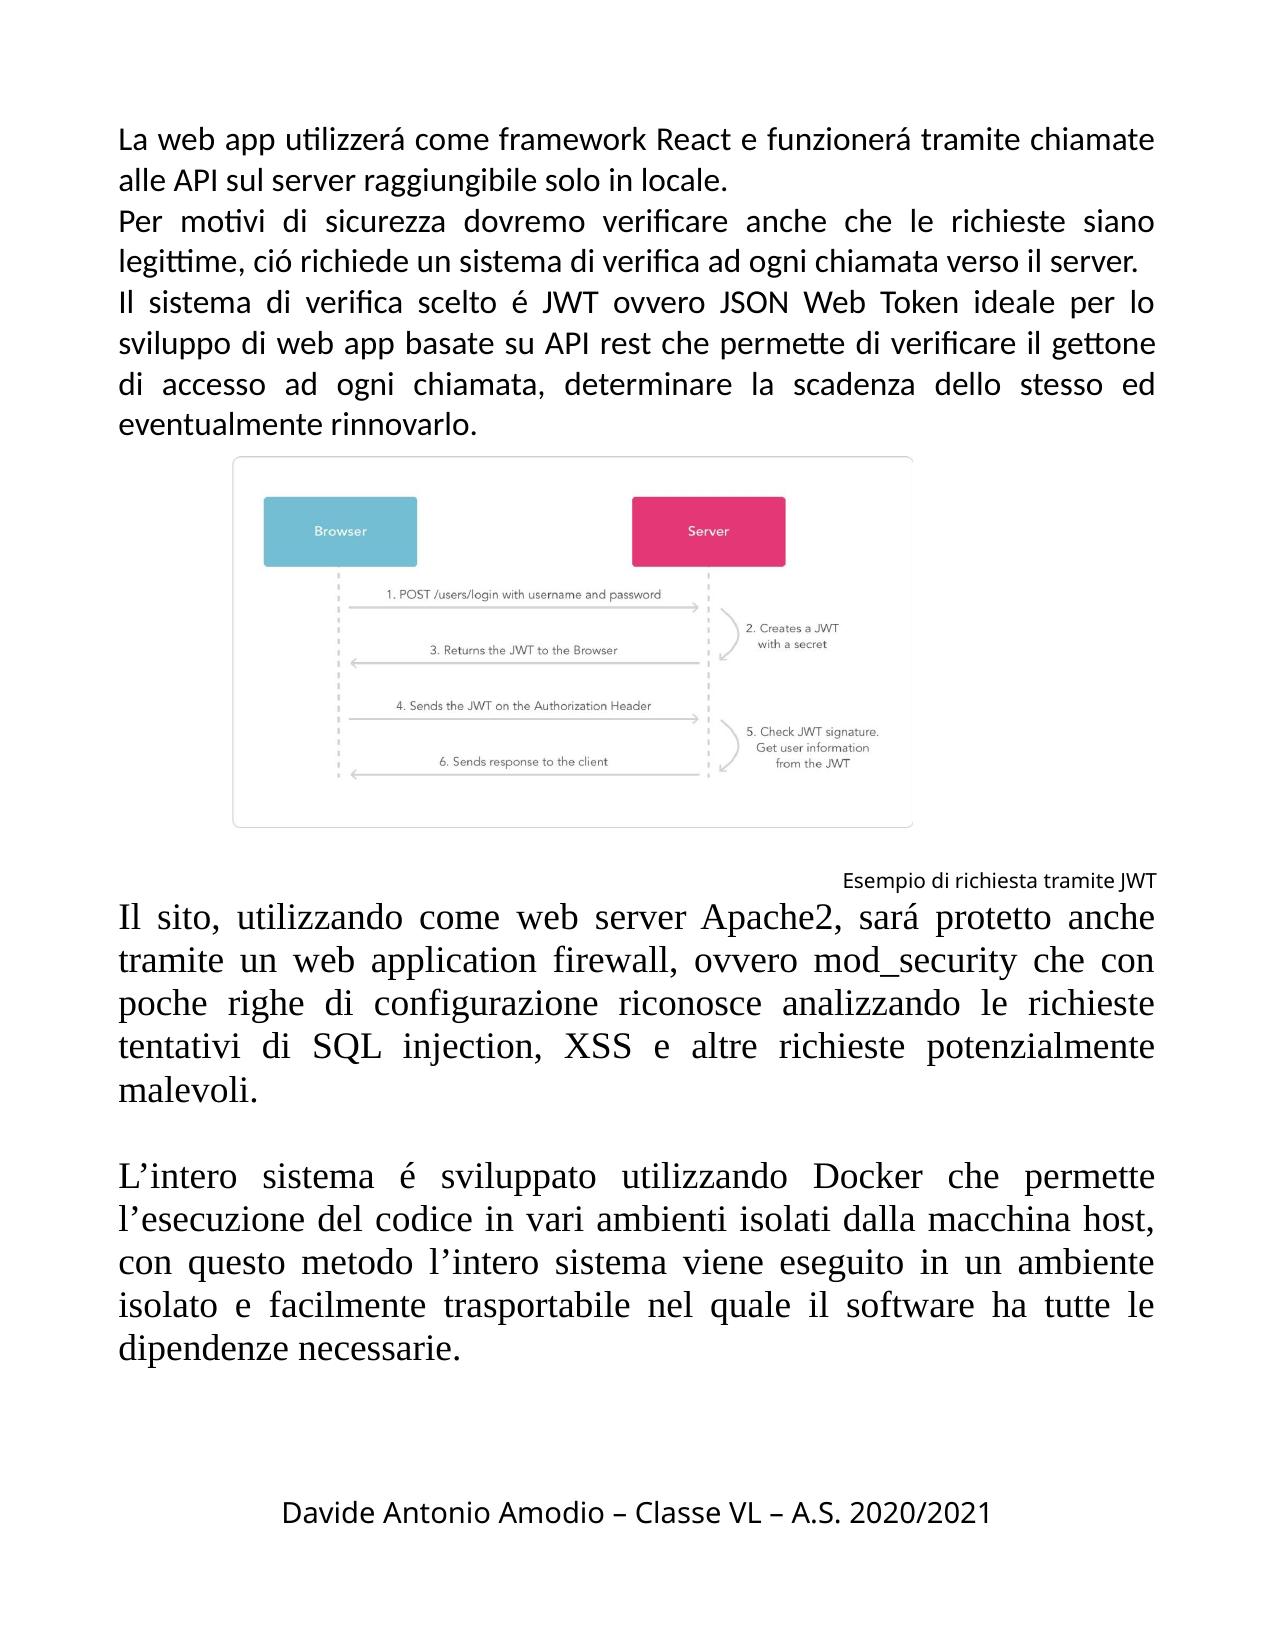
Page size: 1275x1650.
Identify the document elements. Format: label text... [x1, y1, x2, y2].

text Il sistema di verifica scelto é JWT ovvero JSON Web Token ideale per lo sviluppo di web app basate su API rest che permette di verificare il gettone di accesso ad ogni chiamata, determinare la scadenza dello stesso ed eventualmente rinnovarlo. [118, 281, 1157, 444]
picture [232, 456, 913, 828]
text L’intero sistema é sviluppato utilizzando Docker che permette l’esecuzione del codice in vari ambienti isolati dalla macchina host, con questo metodo l’intero sistema viene eseguito in un ambiente isolato e facilmente trasportabile nel quale il software ha tutte le dipendenze necessarie. [118, 1153, 1157, 1369]
text Per motivi di sicurezza dovremo verificare anche che le richieste siano legittime, ció richiede un sistema di verifica ad ogni chiamata verso il server. [118, 199, 1157, 281]
text Esempio di richiesta tramite JWT [118, 866, 1157, 894]
text Il sito, utilizzando come web server Apache2, sará protetto anche tramite un web application firewall, ovvero mod_security che con poche righe di configurazione riconosce analizzando le richieste tentativi di SQL injection, XSS e altre richieste potenzialmente malevoli. [118, 894, 1157, 1110]
text La web app utilizzerá come framework React e funzionerá tramite chiamate alle API sul server raggiungibile solo in locale. [118, 118, 1157, 199]
